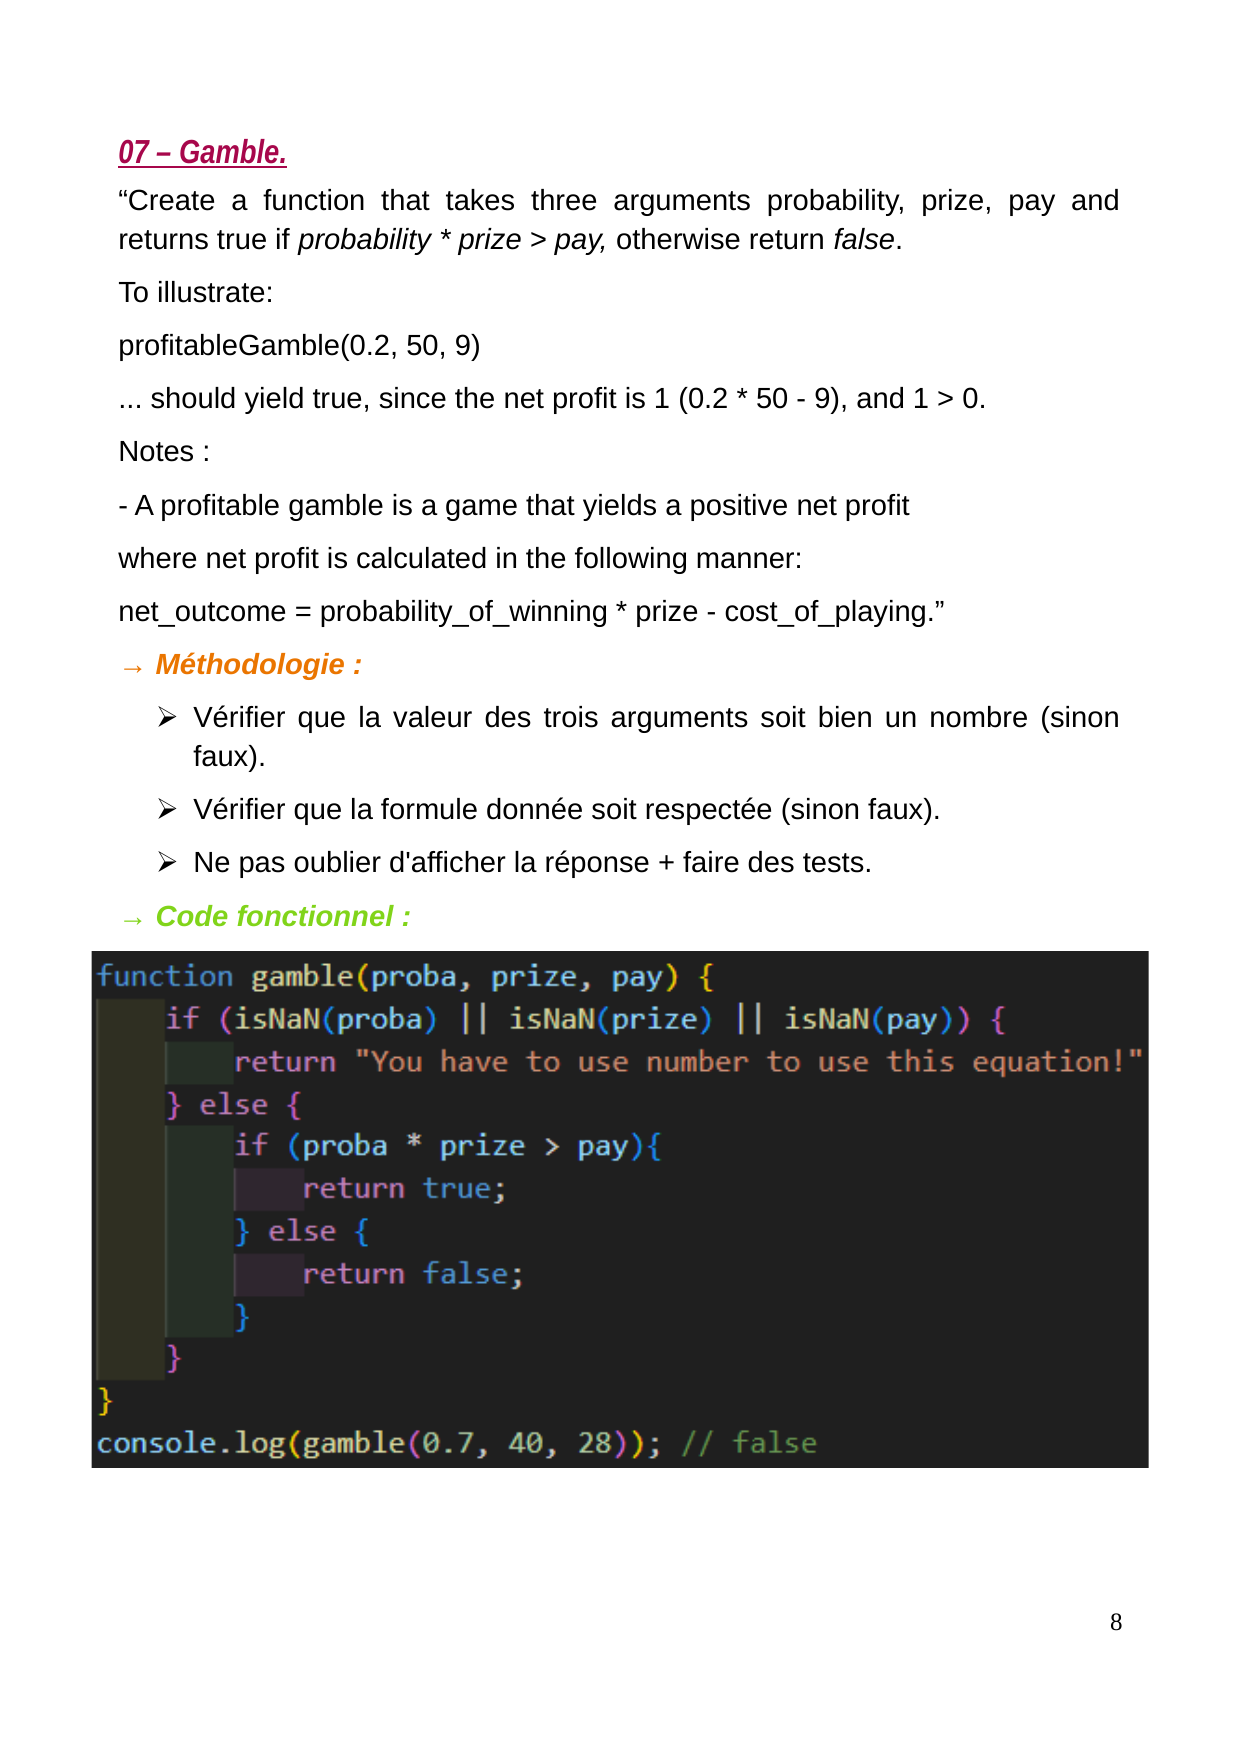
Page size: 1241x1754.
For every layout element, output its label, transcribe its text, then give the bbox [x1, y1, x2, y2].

text → Code fonctionnel : [118, 899, 1122, 932]
text “Create a function that takes three arguments probability, prize, pay and returns true if probability * prize > pay, otherwise return false. [118, 183, 1122, 256]
list Vérifier que la valeur des trois arguments soit bien un nombre (sinon faux). [156, 700, 1122, 772]
text profitableGamble(0.2, 50, 9) [118, 328, 1122, 362]
text where net profit is calculated in the following manner: [118, 541, 1122, 574]
picture [91, 951, 1149, 1468]
text → Méthodologie : [118, 647, 1122, 681]
text ... should yield true, since the net profit is 1 (0.2 * 50 - 9), and 1 > 0. [118, 381, 1122, 415]
text Notes : [118, 434, 1122, 468]
list Ne pas oublier d'afficher la réponse + faire des tests. [156, 845, 1122, 879]
list Vérifier que la formule donnée soit respectée (sinon faux). [156, 792, 1122, 826]
subtitle 07 – Gamble. [118, 133, 1122, 171]
text net_outcome = probability_of_winning * prize - cost_of_playing.” [118, 594, 1122, 627]
text To illustrate: [118, 275, 1122, 309]
text - A profitable gamble is a game that yields a positive net profit [118, 488, 1122, 521]
